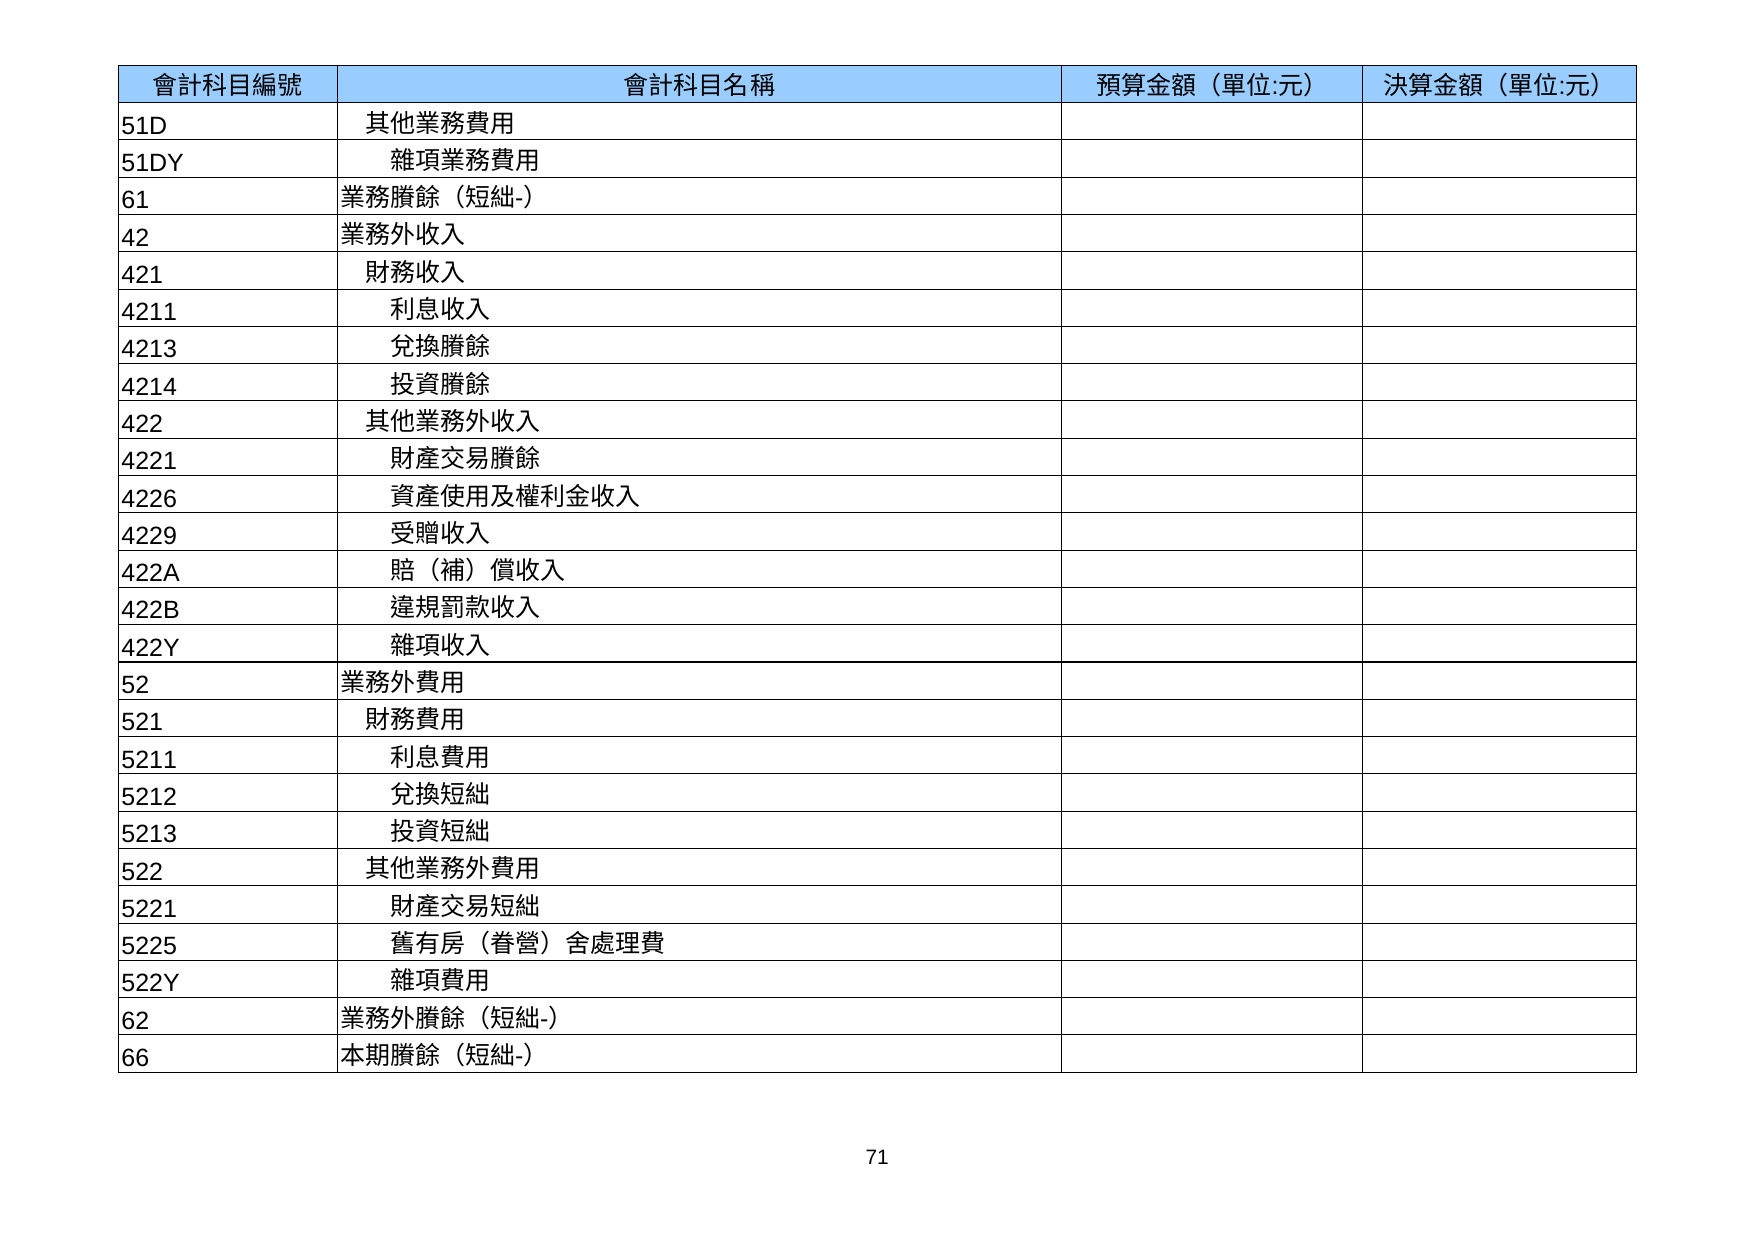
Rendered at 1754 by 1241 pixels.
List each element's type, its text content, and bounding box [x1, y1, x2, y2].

table_header 預算金額（單位:元） [1062, 66, 1362, 102]
table_cell [1062, 588, 1362, 624]
table_cell 利息費用 [338, 737, 1061, 773]
table_cell [1363, 588, 1636, 624]
table_cell 利息收入 [338, 290, 1061, 326]
table_cell [1363, 252, 1636, 288]
table_cell [1062, 663, 1362, 699]
table_cell [1363, 924, 1636, 960]
table_cell 51D [119, 103, 337, 139]
table_cell 5211 [119, 737, 337, 773]
table_cell 業務外費用 [338, 663, 1061, 699]
table_cell 資產使用及權利金收入 [338, 476, 1061, 512]
table_cell [1363, 364, 1636, 400]
table_cell 422B [119, 588, 337, 624]
table_cell [1062, 290, 1362, 326]
table_cell 業務外收入 [338, 215, 1061, 251]
table_cell 兌換賸餘 [338, 327, 1061, 363]
table_cell [1062, 886, 1362, 922]
table_cell [1363, 700, 1636, 736]
table_cell [1062, 737, 1362, 773]
table_cell 財產交易賸餘 [338, 439, 1061, 475]
table_cell [1363, 551, 1636, 587]
table_cell [1062, 476, 1362, 512]
table_cell 422A [119, 551, 337, 587]
table_cell 其他業務外費用 [338, 849, 1061, 885]
table_cell 財務費用 [338, 700, 1061, 736]
table_cell 5212 [119, 774, 337, 811]
table_cell [1062, 961, 1362, 997]
table_cell 4213 [119, 327, 337, 363]
table_cell 賠（補）償收入 [338, 551, 1061, 587]
table_header 決算金額（單位:元） [1363, 66, 1636, 102]
table_cell [1062, 924, 1362, 960]
table_cell [1062, 774, 1362, 811]
table_cell 62 [119, 998, 337, 1034]
table_cell 5225 [119, 924, 337, 960]
table_cell 4221 [119, 439, 337, 475]
table_cell 52 [119, 663, 337, 699]
table_cell [1062, 140, 1362, 177]
table_cell 51DY [119, 140, 337, 177]
table_cell 違規罰款收入 [338, 588, 1061, 624]
table_cell [1062, 1035, 1362, 1072]
table_cell 4229 [119, 513, 337, 549]
table_cell 財務收入 [338, 252, 1061, 288]
table_cell [1062, 849, 1362, 885]
table_cell [1363, 961, 1636, 997]
table_cell [1363, 290, 1636, 326]
table_cell [1363, 103, 1636, 139]
table_cell 其他業務費用 [338, 103, 1061, 139]
table_cell [1062, 439, 1362, 475]
table_cell 財產交易短絀 [338, 886, 1061, 922]
table_cell 兌換短絀 [338, 774, 1061, 811]
table_cell [1363, 215, 1636, 251]
table_cell 5213 [119, 812, 337, 848]
table_cell [1363, 886, 1636, 922]
table_cell 投資賸餘 [338, 364, 1061, 400]
table_cell [1363, 625, 1636, 661]
table_cell 522Y [119, 961, 337, 997]
table_cell 4226 [119, 476, 337, 512]
table_cell 61 [119, 178, 337, 214]
table_cell 投資短絀 [338, 812, 1061, 848]
table_cell 42 [119, 215, 337, 251]
table_cell [1062, 812, 1362, 848]
table_cell 業務外賸餘（短絀-） [338, 998, 1061, 1034]
table_cell [1062, 364, 1362, 400]
table_cell [1062, 700, 1362, 736]
table_cell [1363, 774, 1636, 811]
table_header 會計科目編號 [119, 66, 337, 102]
table_cell 421 [119, 252, 337, 288]
table_cell 雜項收入 [338, 625, 1061, 661]
table_cell [1363, 513, 1636, 549]
table_cell [1363, 663, 1636, 699]
table_cell [1062, 215, 1362, 251]
table_cell 雜項費用 [338, 961, 1061, 997]
table_cell [1062, 401, 1362, 438]
table_cell [1363, 439, 1636, 475]
table_cell 4211 [119, 290, 337, 326]
table_cell [1363, 178, 1636, 214]
table_cell [1062, 327, 1362, 363]
table_cell 舊有房（眷營）舍處理費 [338, 924, 1061, 960]
table_cell [1363, 1035, 1636, 1072]
table_cell 業務賸餘（短絀-） [338, 178, 1061, 214]
table_cell 422Y [119, 625, 337, 661]
table_cell [1363, 812, 1636, 848]
table_cell 5221 [119, 886, 337, 922]
table_cell 521 [119, 700, 337, 736]
table_cell [1062, 252, 1362, 288]
table_cell 本期賸餘（短絀-） [338, 1035, 1061, 1072]
table_cell 66 [119, 1035, 337, 1072]
table_cell [1363, 476, 1636, 512]
table_cell 受贈收入 [338, 513, 1061, 549]
table_cell [1062, 551, 1362, 587]
table_cell 其他業務外收入 [338, 401, 1061, 438]
table_cell [1062, 513, 1362, 549]
table_header 會計科目名稱 [338, 66, 1061, 102]
table_cell 422 [119, 401, 337, 438]
table_cell [1363, 737, 1636, 773]
table_cell [1062, 998, 1362, 1034]
table_cell [1062, 178, 1362, 214]
table_cell [1363, 401, 1636, 438]
table_cell [1363, 140, 1636, 177]
table_cell 雜項業務費用 [338, 140, 1061, 177]
table_cell [1363, 998, 1636, 1034]
table_cell 4214 [119, 364, 337, 400]
table_cell 522 [119, 849, 337, 885]
table_cell [1062, 103, 1362, 139]
table_cell [1363, 327, 1636, 363]
table_cell [1062, 625, 1362, 661]
table_cell [1363, 849, 1636, 885]
